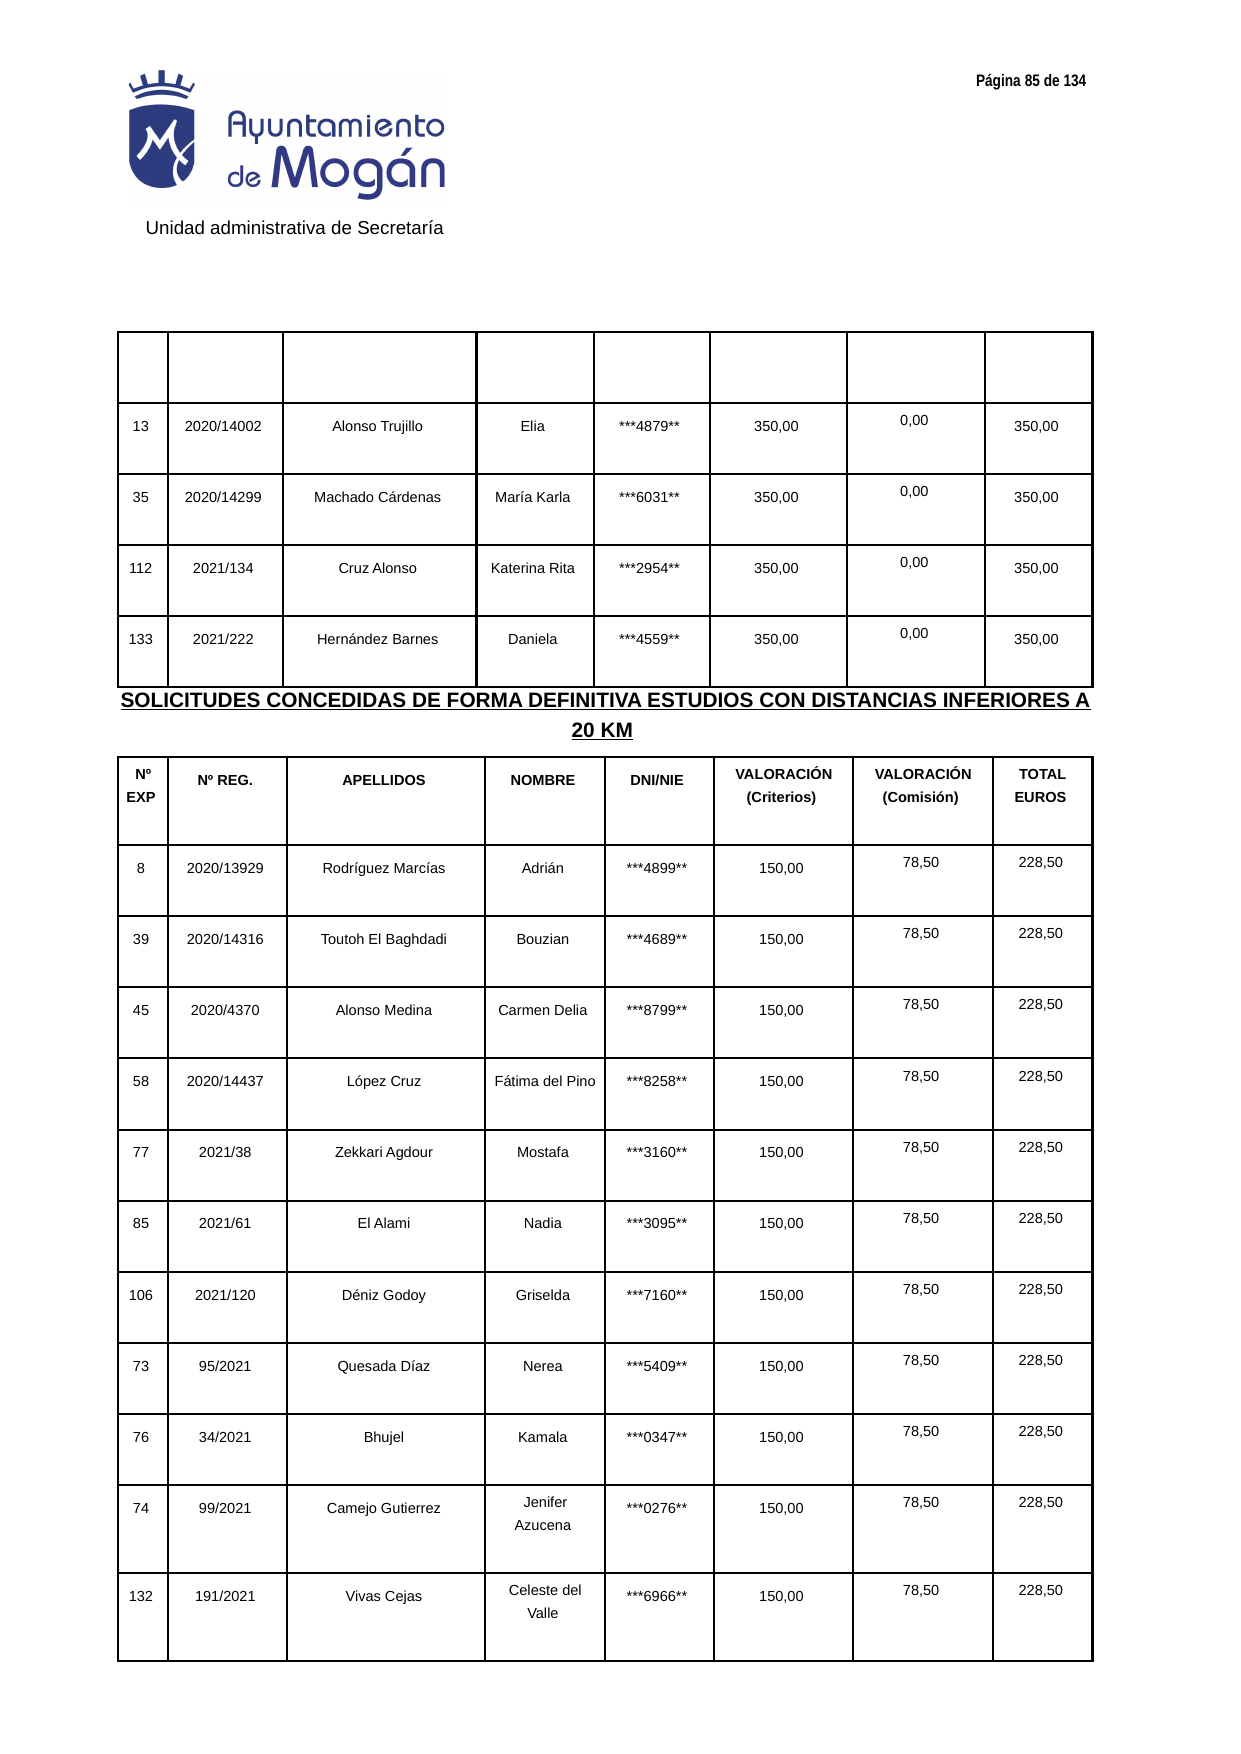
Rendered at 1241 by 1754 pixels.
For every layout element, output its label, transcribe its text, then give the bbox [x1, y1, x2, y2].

table_cell 150,00 [715, 1574, 852, 1660]
table_cell 350,00 [986, 475, 1091, 544]
table_cell 228,50 [994, 1059, 1091, 1128]
table_cell 2021/61 [169, 1202, 286, 1271]
table_cell 150,00 [715, 1415, 852, 1484]
table_cell 350,00 [711, 475, 846, 544]
table_cell 150,00 [715, 1344, 852, 1413]
table_cell Camejo Gutierrez [288, 1486, 484, 1572]
table_cell ***2954** [595, 546, 709, 615]
table_cell 77 [119, 1131, 167, 1199]
table_cell ***4879** [595, 404, 709, 473]
table_cell 350,00 [986, 546, 1091, 615]
table_cell 150,00 [715, 988, 852, 1057]
table_cell [478, 333, 593, 402]
table_cell Machado Cárdenas [284, 475, 475, 544]
table_cell 106 [119, 1273, 167, 1342]
table_cell 2020/14299 [169, 475, 282, 544]
table_cell 228,50 [994, 846, 1091, 915]
table_cell ***3160** [606, 1131, 713, 1199]
table_cell 2020/14002 [169, 404, 282, 473]
table_cell 150,00 [715, 1059, 852, 1128]
table_cell [119, 333, 167, 402]
table_cell Hernández Barnes [284, 617, 475, 686]
table_cell 133 [119, 617, 167, 686]
table_cell 13 [119, 404, 167, 473]
table_cell 350,00 [711, 546, 846, 615]
table_cell María Karla [478, 475, 593, 544]
table_header APELLIDOS [288, 758, 484, 844]
table_cell Jenifer Azucena [486, 1486, 604, 1572]
table_cell Mostafa [486, 1131, 604, 1199]
table_cell Daniela [478, 617, 593, 686]
table_cell Elia [478, 404, 593, 473]
table_cell 2021/134 [169, 546, 282, 615]
table_cell 99/2021 [169, 1486, 286, 1572]
table_cell ***4559** [595, 617, 709, 686]
table_cell ***8799** [606, 988, 713, 1057]
table_cell 228,50 [994, 1131, 1091, 1199]
table_cell 150,00 [715, 1131, 852, 1199]
table_cell 39 [119, 917, 167, 986]
table_cell Bhujel [288, 1415, 484, 1484]
table_header VALORACIÓN (Comisión) [854, 758, 992, 844]
table_header Nº EXP [119, 758, 167, 844]
table_cell Cruz Alonso [284, 546, 475, 615]
table_cell 150,00 [715, 1273, 852, 1342]
table_cell ***4689** [606, 917, 713, 986]
table_cell 228,50 [994, 917, 1091, 986]
table_header VALORACIÓN (Criterios) [715, 758, 852, 844]
table_header DNI/NIE [606, 758, 713, 844]
table_cell Vivas Cejas [288, 1574, 484, 1660]
table_cell 45 [119, 988, 167, 1057]
table_cell ***3095** [606, 1202, 713, 1271]
table_cell Quesada Díaz [288, 1344, 484, 1413]
table_cell ***0347** [606, 1415, 713, 1484]
table_cell 73 [119, 1344, 167, 1413]
table_cell El Alami [288, 1202, 484, 1271]
table_cell 2021/222 [169, 617, 282, 686]
table_cell Toutoh El Baghdadi [288, 917, 484, 986]
table_cell 228,50 [994, 1273, 1091, 1342]
table_cell 2021/38 [169, 1131, 286, 1199]
table_cell Nadia [486, 1202, 604, 1271]
table_cell 85 [119, 1202, 167, 1271]
table_cell 78,50 [854, 1415, 992, 1484]
table_cell 2020/14437 [169, 1059, 286, 1128]
table_cell 150,00 [715, 917, 852, 986]
table_cell Fátima del Pino [486, 1059, 604, 1128]
table_cell 228,50 [994, 1486, 1091, 1572]
table_cell Carmen Delia [486, 988, 604, 1057]
table_cell 228,50 [994, 1415, 1091, 1484]
table_cell 150,00 [715, 846, 852, 915]
picture [128, 70, 445, 206]
table_cell Alonso Trujillo [284, 404, 475, 473]
table_cell 150,00 [715, 1202, 852, 1271]
table_cell ***0276** [606, 1486, 713, 1572]
table_cell 35 [119, 475, 167, 544]
table_cell Kamala [486, 1415, 604, 1484]
table_cell 350,00 [711, 617, 846, 686]
table_cell 132 [119, 1574, 167, 1660]
table_header Nº REG. [169, 758, 286, 844]
table_cell 2020/13929 [169, 846, 286, 915]
table_cell 34/2021 [169, 1415, 286, 1484]
table_cell 58 [119, 1059, 167, 1128]
table_cell [848, 333, 984, 402]
table_cell 76 [119, 1415, 167, 1484]
text SOLICITUDES CONCEDIDAS DE FORMA DEFINITIVA ESTUDIOS CON DISTANCIAS INFERIORES A 20 KM [118, 688, 1092, 743]
table_cell 0,00 [848, 546, 984, 615]
table_cell ***8258** [606, 1059, 713, 1128]
table_cell Katerina Rita [478, 546, 593, 615]
table_cell ***5409** [606, 1344, 713, 1413]
table_cell ***4899** [606, 846, 713, 915]
table_cell 191/2021 [169, 1574, 286, 1660]
table_cell 2021/120 [169, 1273, 286, 1342]
table_cell Griselda [486, 1273, 604, 1342]
table_cell 228,50 [994, 1344, 1091, 1413]
table_cell 350,00 [986, 404, 1091, 473]
table_cell ***7160** [606, 1273, 713, 1342]
table_cell 150,00 [715, 1486, 852, 1572]
table_header NOMBRE [486, 758, 604, 844]
table_cell 228,50 [994, 1574, 1091, 1660]
table_cell 228,50 [994, 988, 1091, 1057]
table_cell 228,50 [994, 1202, 1091, 1271]
table_cell 0,00 [848, 404, 984, 473]
table_cell [284, 333, 475, 402]
table_cell [169, 333, 282, 402]
table_cell ***6966** [606, 1574, 713, 1660]
table_cell López Cruz [288, 1059, 484, 1128]
table_cell 78,50 [854, 1273, 992, 1342]
table_cell [711, 333, 846, 402]
table_cell 0,00 [848, 475, 984, 544]
table_cell 78,50 [854, 988, 992, 1057]
table_cell 78,50 [854, 1059, 992, 1128]
table_cell Zekkari Agdour [288, 1131, 484, 1199]
table_cell 78,50 [854, 1486, 992, 1572]
table_cell 78,50 [854, 917, 992, 986]
table_cell Déniz Godoy [288, 1273, 484, 1342]
table_cell 78,50 [854, 1344, 992, 1413]
table_cell 2020/4370 [169, 988, 286, 1057]
table_cell 78,50 [854, 1131, 992, 1199]
table_cell 2020/14316 [169, 917, 286, 986]
table_cell Celeste del Valle [486, 1574, 604, 1660]
table_cell 8 [119, 846, 167, 915]
table_cell Adrián [486, 846, 604, 915]
table_cell 350,00 [711, 404, 846, 473]
table_cell ***6031** [595, 475, 709, 544]
table_cell Nerea [486, 1344, 604, 1413]
table_header TOTAL EUROS [994, 758, 1091, 844]
table_cell 0,00 [848, 617, 984, 686]
table_cell Rodríguez Marcías [288, 846, 484, 915]
table_cell 78,50 [854, 1574, 992, 1660]
table_cell Bouzian [486, 917, 604, 986]
table_cell 74 [119, 1486, 167, 1572]
table_cell 78,50 [854, 846, 992, 915]
table_cell 78,50 [854, 1202, 992, 1271]
table_cell Alonso Medina [288, 988, 484, 1057]
table_cell [986, 333, 1091, 402]
table_cell 95/2021 [169, 1344, 286, 1413]
table_cell 112 [119, 546, 167, 615]
table_cell [595, 333, 709, 402]
table_cell 350,00 [986, 617, 1091, 686]
